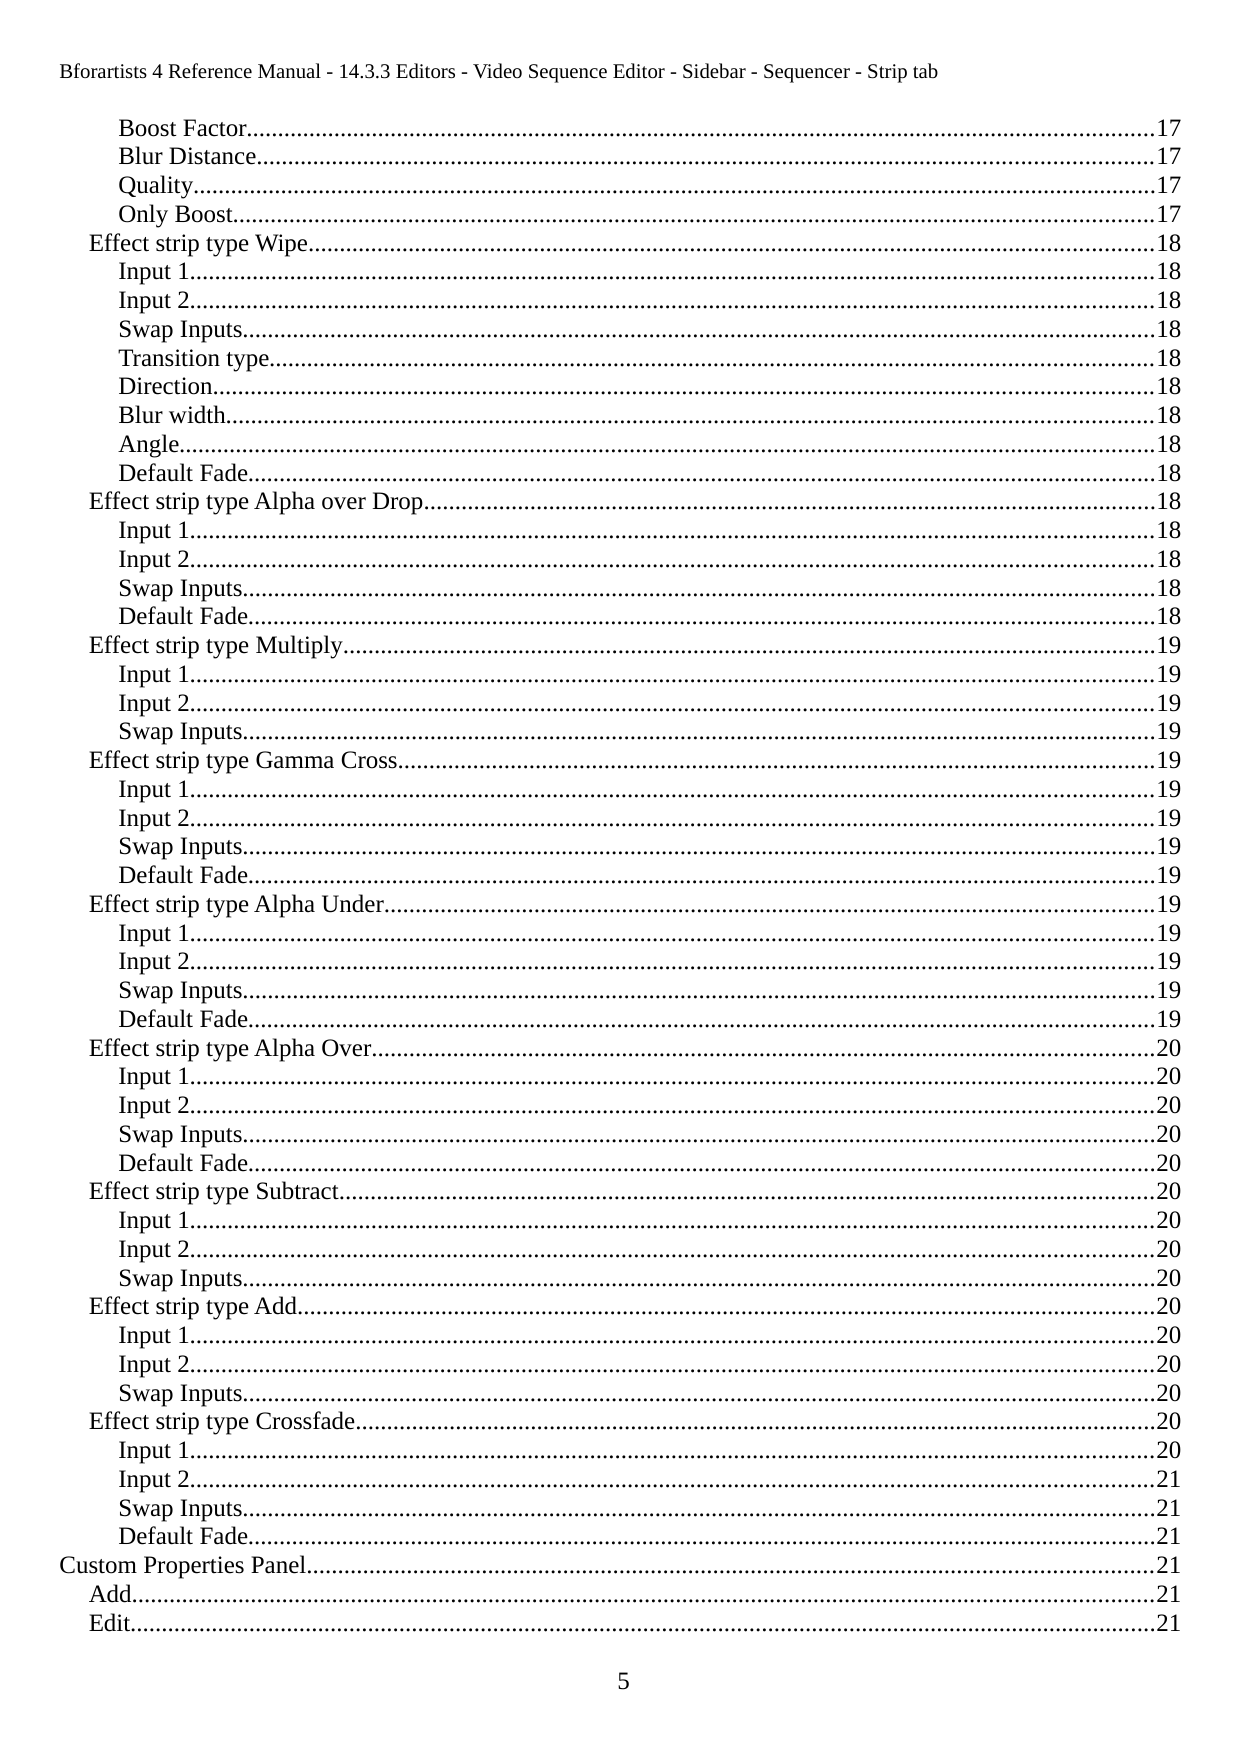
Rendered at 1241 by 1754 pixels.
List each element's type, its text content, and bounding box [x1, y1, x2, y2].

text Effect strip type Alpha Under 19 [88, 889, 1181, 918]
text Swap Inputs 20 [118, 1119, 1181, 1148]
text Effect strip type Crossfade 20 [88, 1406, 1181, 1435]
text Direction 18 [118, 371, 1181, 400]
text Quality 17 [118, 170, 1181, 199]
text Input 1 19 [118, 659, 1181, 688]
text Swap Inputs 20 [118, 1378, 1181, 1406]
text Input 2 18 [118, 544, 1181, 573]
text Input 2 18 [118, 285, 1181, 314]
text Input 2 19 [118, 688, 1181, 716]
text Add 21 [88, 1579, 1181, 1608]
text Transition type 18 [118, 343, 1181, 371]
text Input 2 20 [118, 1090, 1181, 1119]
text Input 2 21 [118, 1464, 1181, 1493]
text Default Fade 21 [118, 1521, 1181, 1550]
text Boost Factor 17 [118, 113, 1181, 141]
text Swap Inputs 18 [118, 314, 1181, 343]
text Only Boost 17 [118, 199, 1181, 228]
text Swap Inputs 19 [118, 975, 1181, 1004]
text Input 1 19 [118, 918, 1181, 946]
text Swap Inputs 19 [118, 831, 1181, 860]
text Swap Inputs 20 [118, 1263, 1181, 1291]
text Effect strip type Subtract 20 [88, 1176, 1181, 1205]
text Swap Inputs 18 [118, 573, 1181, 601]
text Angle 18 [118, 429, 1181, 458]
text Input 1 20 [118, 1320, 1181, 1349]
text Effect strip type Alpha Over 20 [88, 1033, 1181, 1061]
text Effect strip type Wipe 18 [88, 228, 1181, 256]
text Effect strip type Multiply 19 [88, 630, 1181, 659]
text Input 2 19 [118, 803, 1181, 831]
text Input 2 20 [118, 1234, 1181, 1263]
text Custom Properties Panel 21 [59, 1550, 1181, 1579]
text Default Fade 19 [118, 860, 1181, 889]
text Effect strip type Gamma Cross 19 [88, 745, 1181, 774]
text Input 1 18 [118, 515, 1181, 544]
text Input 1 18 [118, 256, 1181, 285]
text Default Fade 19 [118, 1004, 1181, 1033]
text Effect strip type Add 20 [88, 1291, 1181, 1320]
text Input 1 20 [118, 1061, 1181, 1090]
text Blur width 18 [118, 400, 1181, 429]
text Input 1 20 [118, 1205, 1181, 1234]
text Default Fade 18 [118, 601, 1181, 630]
text Blur Distance 17 [118, 141, 1181, 170]
text Input 1 20 [118, 1435, 1181, 1464]
text Swap Inputs 21 [118, 1493, 1181, 1521]
text Swap Inputs 19 [118, 716, 1181, 745]
text Edit 21 [88, 1608, 1181, 1636]
text Input 2 19 [118, 946, 1181, 975]
text Default Fade 20 [118, 1148, 1181, 1176]
text Default Fade 18 [118, 458, 1181, 486]
text Input 2 20 [118, 1349, 1181, 1378]
text Input 1 19 [118, 774, 1181, 803]
text Effect strip type Alpha over Drop 18 [88, 486, 1181, 515]
